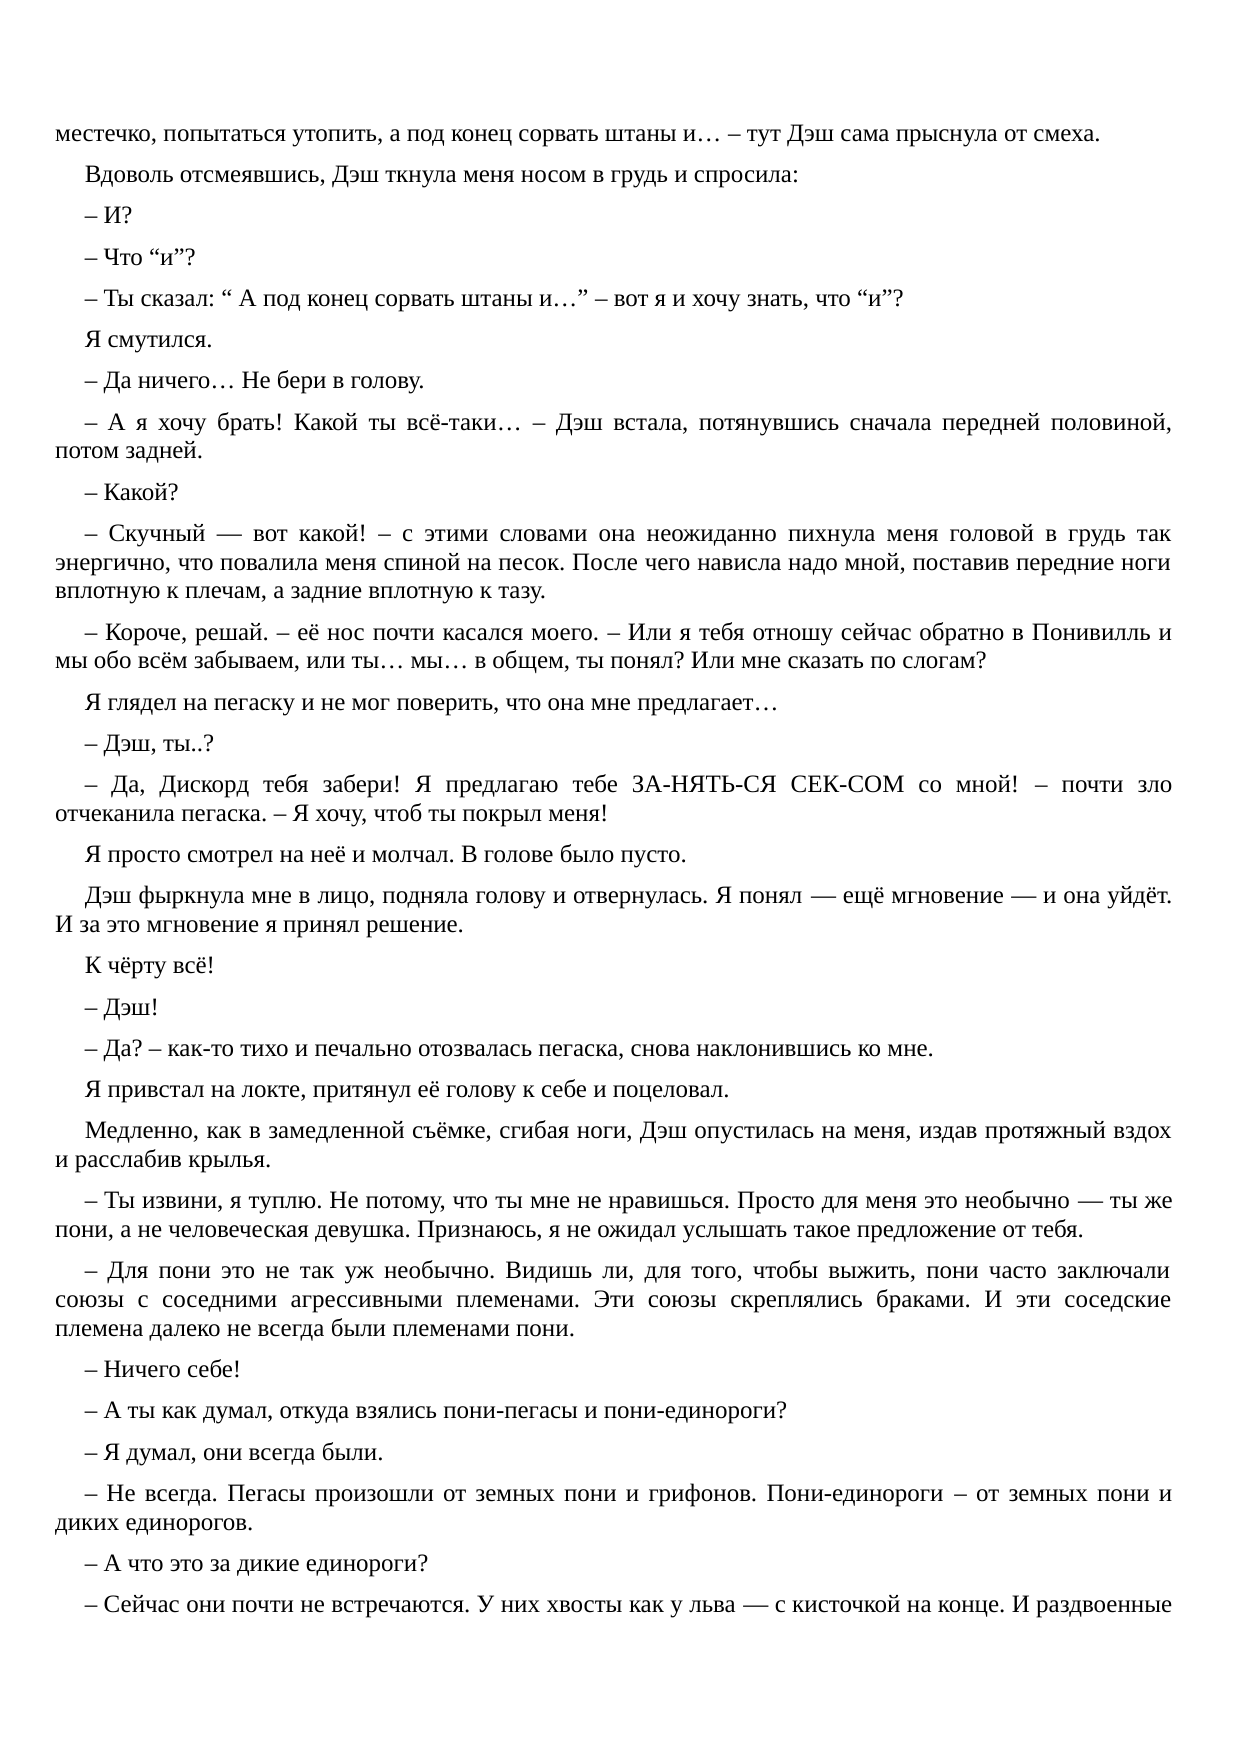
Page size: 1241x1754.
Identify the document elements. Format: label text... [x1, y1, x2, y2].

text – Да ничего… Не бери в голову. [55, 366, 1172, 394]
text – Скучный — вот какой! – с этими словами она неожиданно пихнула меня головой в грудь так энергично, что повалила меня спиной на песок. После чего нависла надо мной, поставив передние ноги вплотную к плечам, а задние вплотную к тазу. [55, 518, 1172, 604]
text К чёрту всё! [55, 951, 1172, 979]
text Я глядел на пегаску и не мог поверить, что она мне предлагает… [55, 687, 1172, 716]
text – Ничего себе! [55, 1354, 1172, 1383]
text местечко, попытаться утопить, а под конец сорвать штаны и… – тут Дэш сама прыснула от смеха. [55, 118, 1172, 147]
text – Ты извини, я туплю. Не потому, что ты мне не нравишься. Просто для меня это необычно — ты же пони, а не человеческая девушка. Признаюсь, я не ожидал услышать такое предложение от тебя. [55, 1186, 1172, 1243]
text – Да? – как-то тихо и печально отозвалась пегаска, снова наклонившись ко мне. [55, 1033, 1172, 1062]
text Я просто смотрел на неё и молчал. В голове было пусто. [55, 839, 1172, 868]
text Дэш фыркнула мне в лицо, подняла голову и отвернулась. Я понял — ещё мгновение — и она уйдёт. И за это мгновение я принял решение. [55, 881, 1172, 938]
text – Не всегда. Пегасы произошли от земных пони и грифонов. Пони-единороги – от земных пони и диких единорогов. [55, 1478, 1172, 1536]
text – И? [55, 201, 1172, 229]
text – Что “и”? [55, 242, 1172, 271]
text – А что это за дикие единороги? [55, 1548, 1172, 1577]
text – А ты как думал, откуда взялись пони-пегасы и пони-единороги? [55, 1396, 1172, 1424]
text Медленно, как в замедленной съёмке, сгибая ноги, Дэш опустилась на меня, издав протяжный вздох и расслабив крылья. [55, 1116, 1172, 1173]
text Я привстал на локте, притянул её голову к себе и поцеловал. [55, 1074, 1172, 1103]
text – Ты сказал: “ А под конец сорвать штаны и…” – вот я и хочу знать, что “и”? [55, 283, 1172, 312]
text – Какой? [55, 477, 1172, 506]
text – Сейчас они почти не встречаются. У них хвосты как у льва — с кисточкой на конце. И раздвоенные [55, 1589, 1172, 1618]
text – Я думал, они всегда были. [55, 1437, 1172, 1466]
text – Дэш, ты..? [55, 728, 1172, 757]
text – Дэш! [55, 992, 1172, 1021]
text Я смутился. [55, 324, 1172, 353]
text – Для пони это не так уж необычно. Видишь ли, для того, чтобы выжить, пони часто заключали союзы с соседними агрессивными племенами. Эти союзы скреплялись браками. И эти соседские племена далеко не всегда были племенами пони. [55, 1256, 1172, 1342]
text – Короче, решай. – её нос почти касался моего. – Или я тебя отношу сейчас обратно в Понивилль и мы обо всём забываем, или ты… мы… в общем, ты понял? Или мне сказать по слогам? [55, 617, 1172, 674]
text – А я хочу брать! Какой ты всё-таки… – Дэш встала, потянувшись сначала передней половиной, потом задней. [55, 407, 1172, 464]
text – Да, Дискорд тебя забери! Я предлагаю тебе ЗА-НЯТЬ-СЯ СЕК-СОМ со мной! – почти зло отчеканила пегаска. – Я хочу, чтоб ты покрыл меня! [55, 769, 1172, 827]
text Вдоволь отсмеявшись, Дэш ткнула меня носом в грудь и спросила: [55, 159, 1172, 188]
